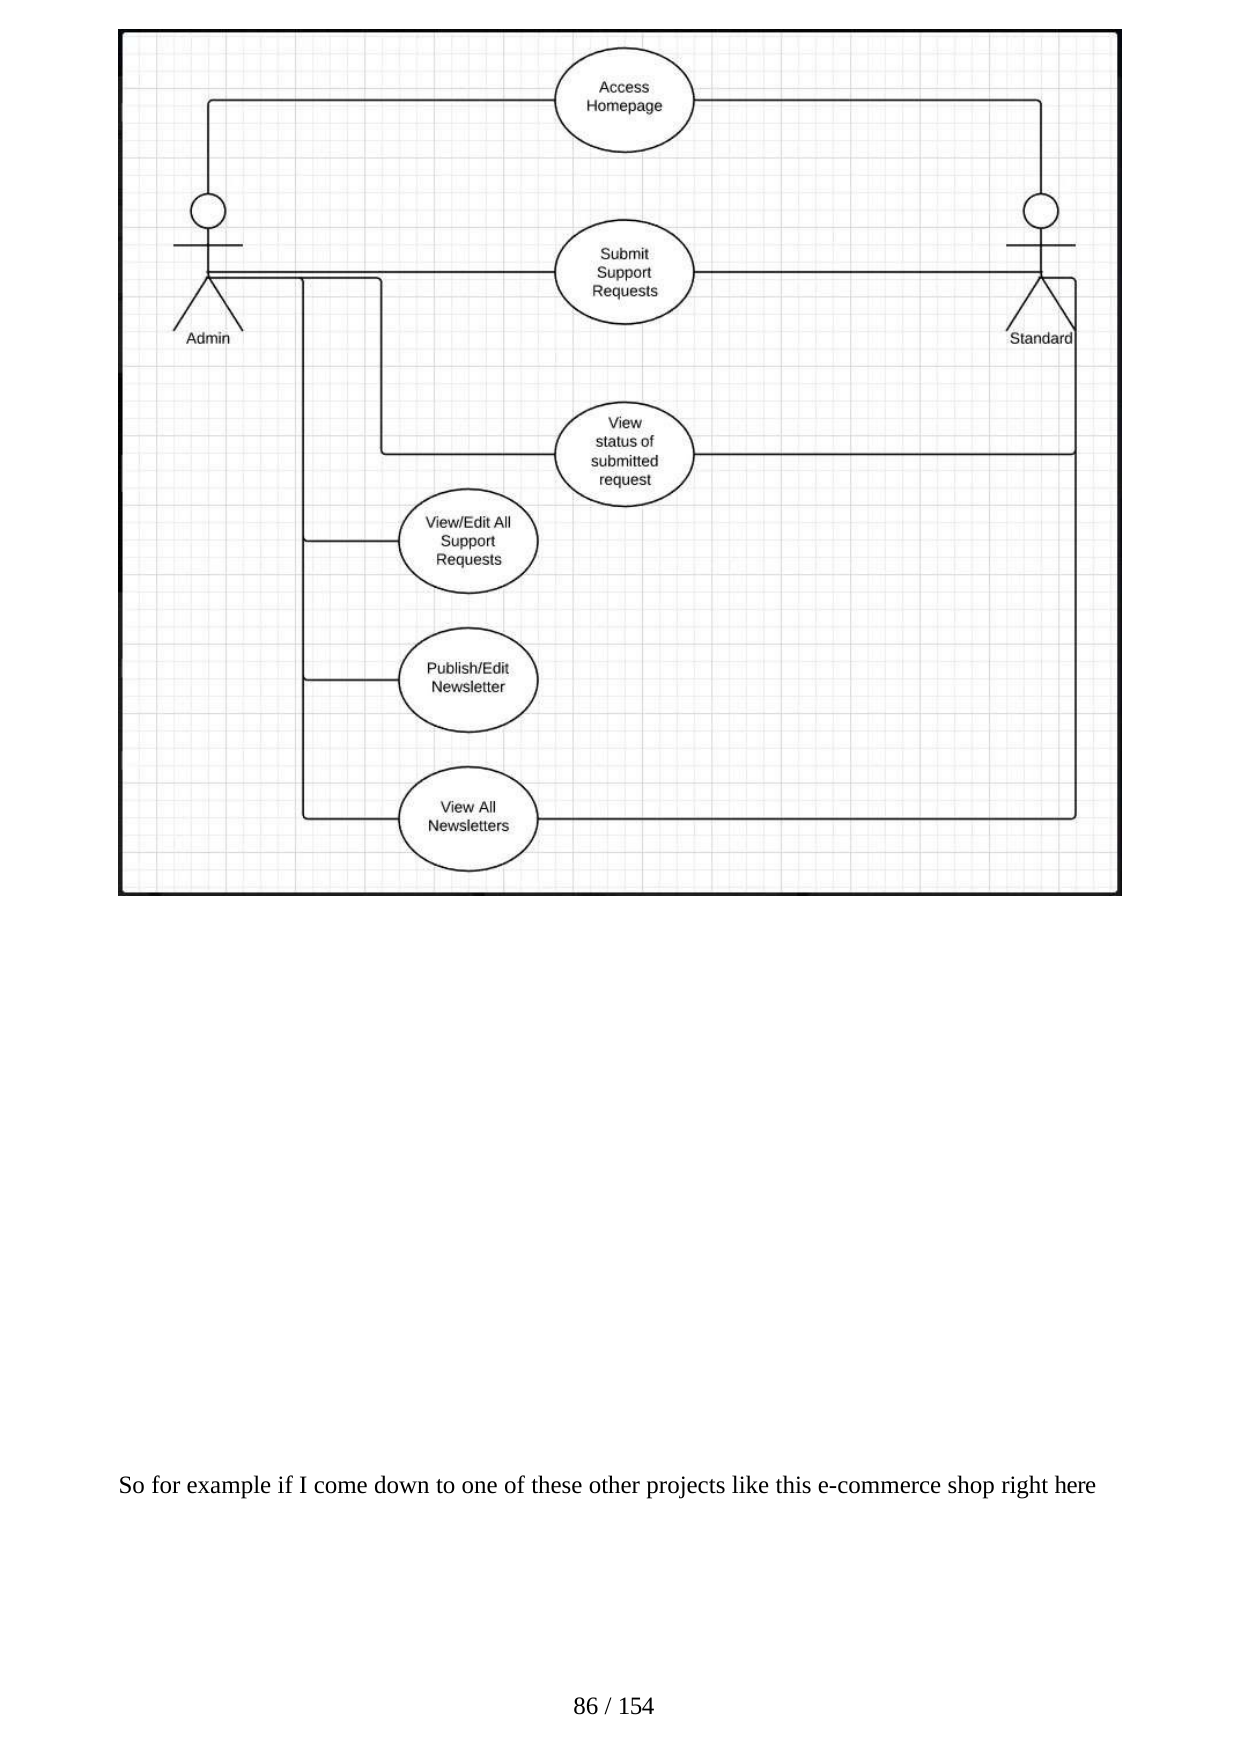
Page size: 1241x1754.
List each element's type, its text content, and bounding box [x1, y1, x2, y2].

text So for example if I come down to one of these other projects like this e-commerce shop right here [118, 1471, 1211, 1499]
picture [118, 29, 1122, 896]
